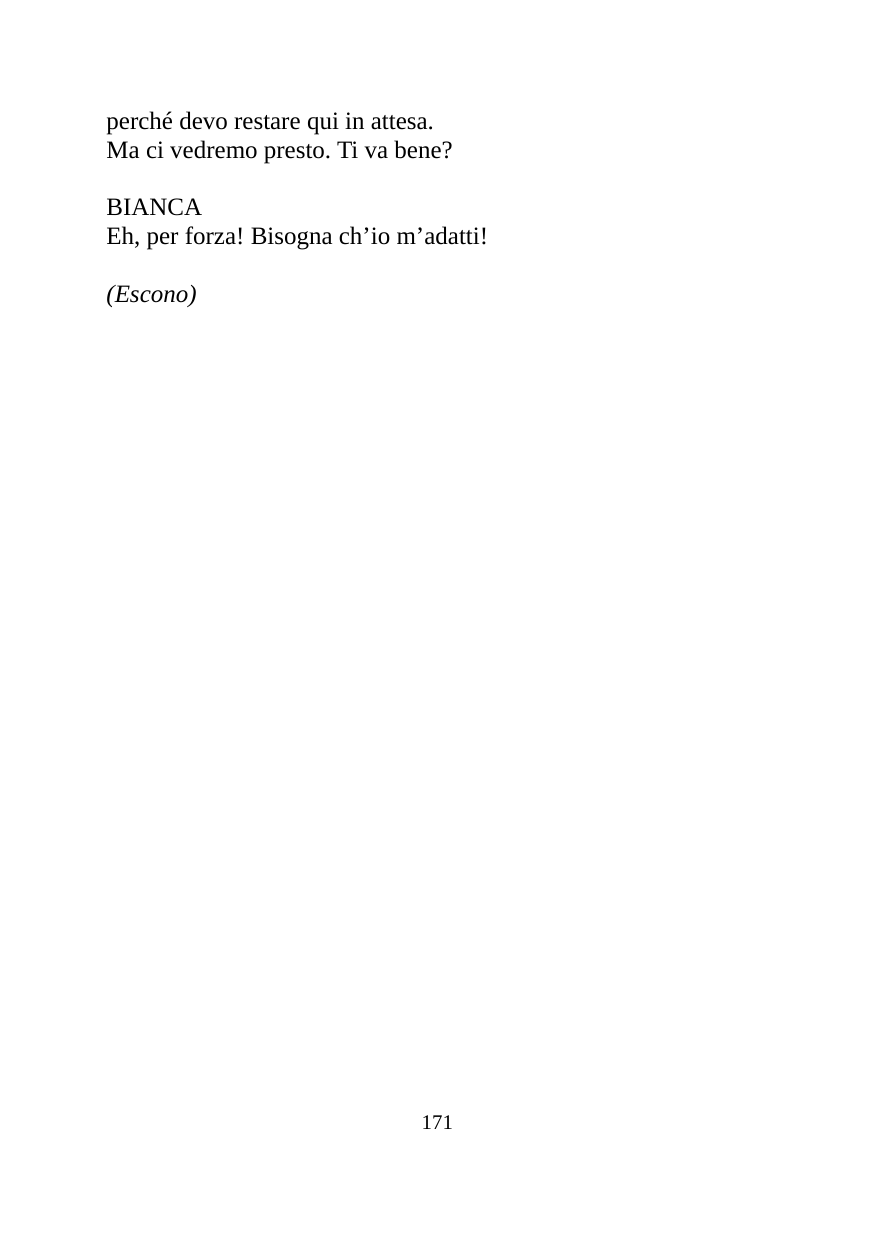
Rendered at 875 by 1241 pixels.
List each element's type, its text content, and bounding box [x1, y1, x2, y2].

text perché devo restare qui in attesa. [106, 106, 768, 135]
text (Escono) [106, 279, 768, 307]
text Ma ci vedremo presto. Ti va bene? [106, 135, 768, 164]
text BIANCA Eh, per forza! Bisogna ch’io m’adatti! [106, 192, 768, 250]
